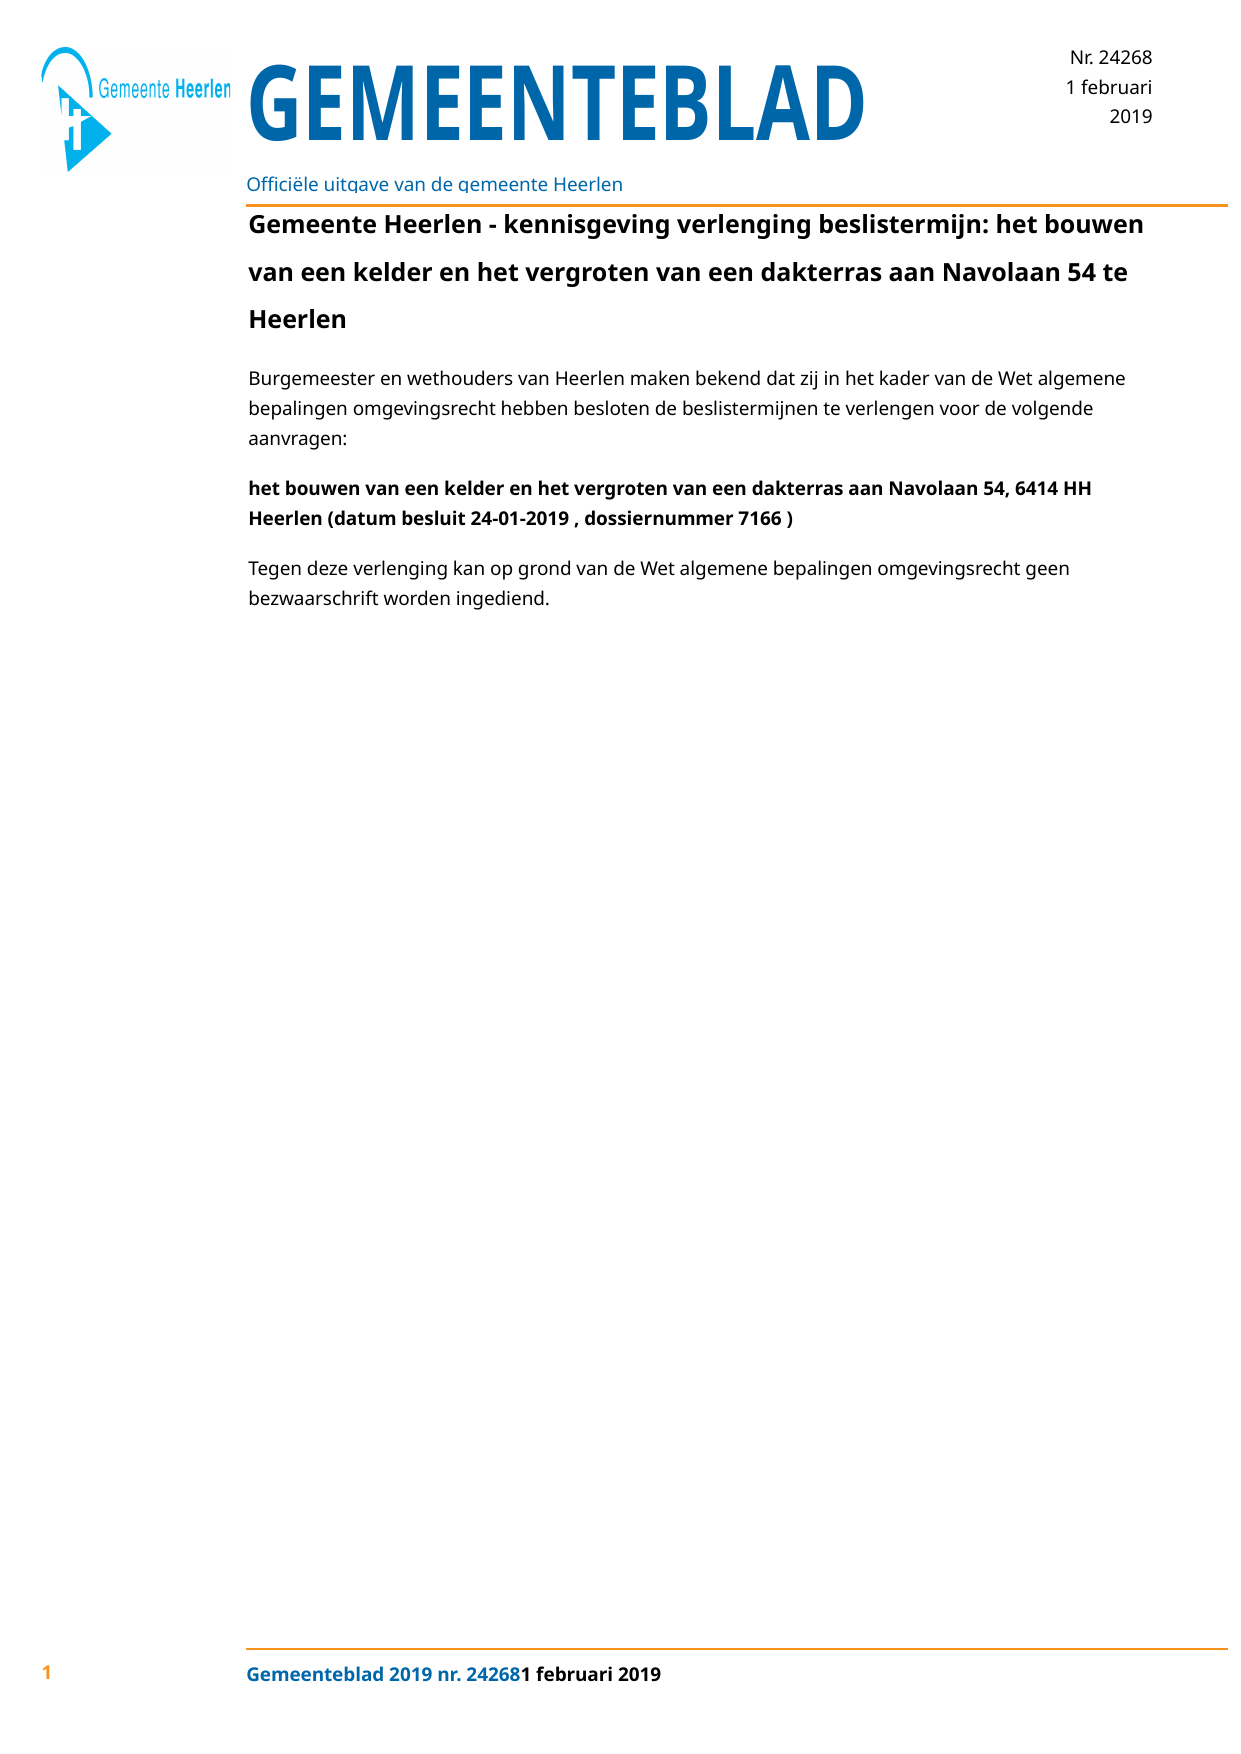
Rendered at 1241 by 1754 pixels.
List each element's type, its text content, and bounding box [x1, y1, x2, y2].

text Gemeente Heerlen - kennisgeving verlenging beslistermijn: het bouwen van een kelder en het vergroten van een dakterras aan Navolaan 54 te Heerlen [248, 207, 1152, 336]
text Tegen deze verlenging kan op grond van de Wet algemene bepalingen omgevingsrecht geen bezwaarschrift worden ingediend. [248, 555, 1152, 610]
picture [41, 47, 231, 172]
picture [41, 47, 58, 70]
text Burgemeester en wethouders van Heerlen maken bekend dat zij in het kader van de Wet algemene bepalingen omgevingsrecht hebben besloten de beslistermijnen te verlengen voor de volgende aanvragen: [248, 366, 1152, 450]
text het bouwen van een kelder en het vergroten van een dakterras aan Navolaan 54, 6414 HH Heerlen (datum besluit 24-01-2019 , dossiernummer 7166 ) [248, 475, 1152, 530]
